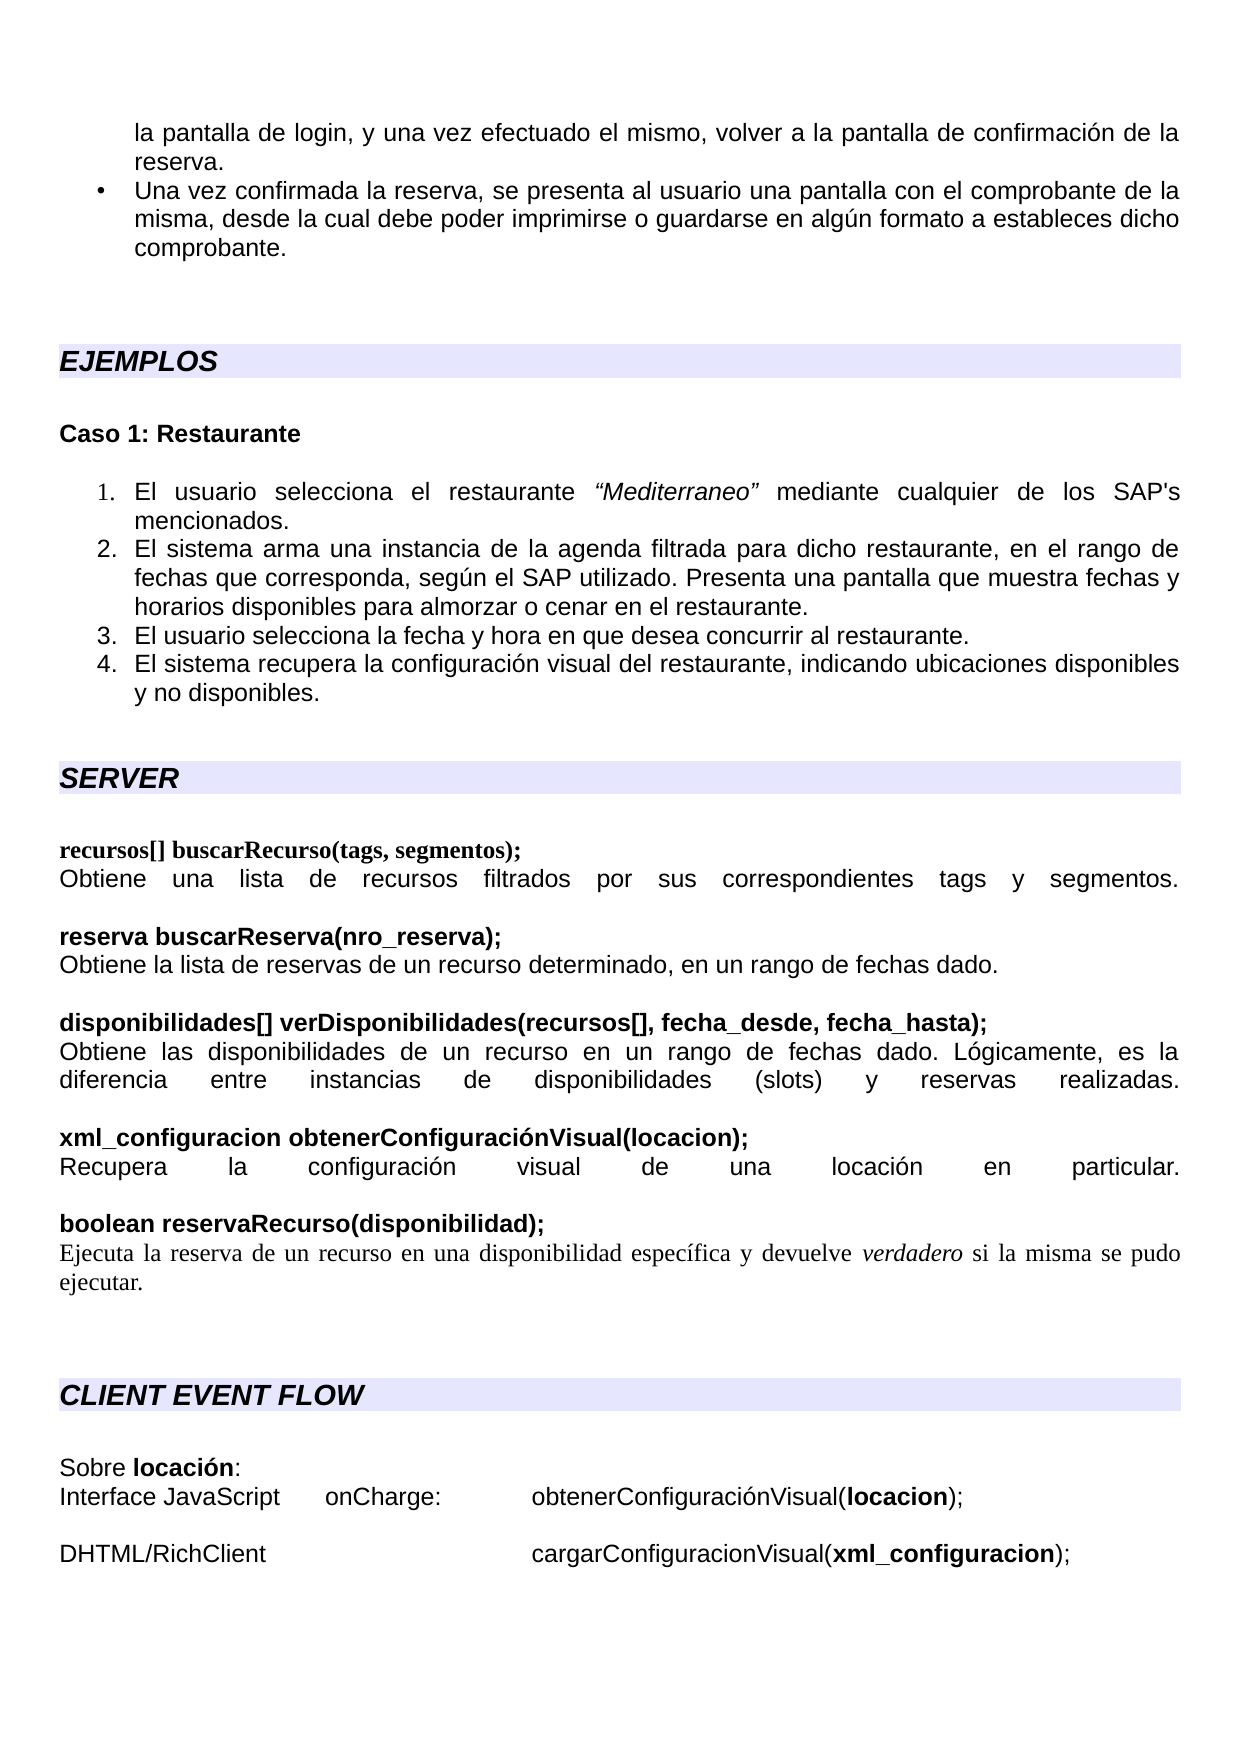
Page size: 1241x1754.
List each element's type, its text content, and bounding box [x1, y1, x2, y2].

list El usuario selecciona la fecha y hora en que desea concurrir al restaurante. [97, 621, 1181, 649]
text Recupera la configuración visual de una locación en particular. [59, 1152, 1181, 1209]
text Sobre locación: Interface JavaScript onCharge: obtenerConfiguraciónVisual(locacion); [59, 1424, 1181, 1510]
text Caso 1: Restaurante [59, 419, 1181, 448]
subtitle CLIENT EVENT FLOW [59, 1378, 1181, 1411]
list El sistema recupera la configuración visual del restaurante, indicando ubicaciones disponibles y no disponibles. [97, 649, 1181, 707]
list Una vez confirmada la reserva, se presenta al usuario una pantalla con el comprobante de la misma, desde la cual debe poder imprimirse o guardarse en algún formato a estableces dicho comprobante. [97, 176, 1181, 262]
text disponibilidades[] verDisponibilidades(recursos[], fecha_desde, fecha_hasta); [59, 1008, 1181, 1037]
text recursos[] buscarRecurso(tags, segmentos); [59, 835, 1181, 864]
subtitle EJEMPLOS [59, 344, 1181, 378]
text Ejecuta la reserva de un recurso en una disponibilidad específica y devuelve verdadero si la misma se pudo ejecutar. [59, 1238, 1181, 1353]
text boolean reservaRecurso(disponibilidad); [59, 1209, 1181, 1238]
list El usuario selecciona el restaurante “Mediterraneo” mediante cualquier de los SAP's mencionados. [97, 477, 1181, 534]
text Obtiene la lista de reservas de un recurso determinado, en un rango de fechas dado. [59, 950, 1181, 979]
list la pantalla de login, y una vez efectuado el mismo, volver a la pantalla de confirmación de la reserva. [97, 118, 1181, 176]
text Obtiene las disponibilidades de un recurso en un rango de fechas dado. Lógicamente, es la diferencia entre instancias de disponibilidades (slots) y reservas realizadas. xml_configuracion obtenerConfiguraciónVisual(locacion); [59, 1037, 1181, 1152]
subtitle SERVER [59, 761, 1181, 794]
list El sistema arma una instancia de la agenda filtrada para dicho restaurante, en el rango de fechas que corresponda, según el SAP utilizado. Presenta una pantalla que muestra fechas y horarios disponibles para almorzar o cenar en el restaurante. [97, 534, 1181, 621]
text Obtiene una lista de recursos filtrados por sus correspondientes tags y segmentos. reserva buscarReserva(nro_reserva); [59, 864, 1181, 950]
text DHTML/RichClient cargarConfiguracionVisual(xml_configuracion); [59, 1539, 1181, 1625]
